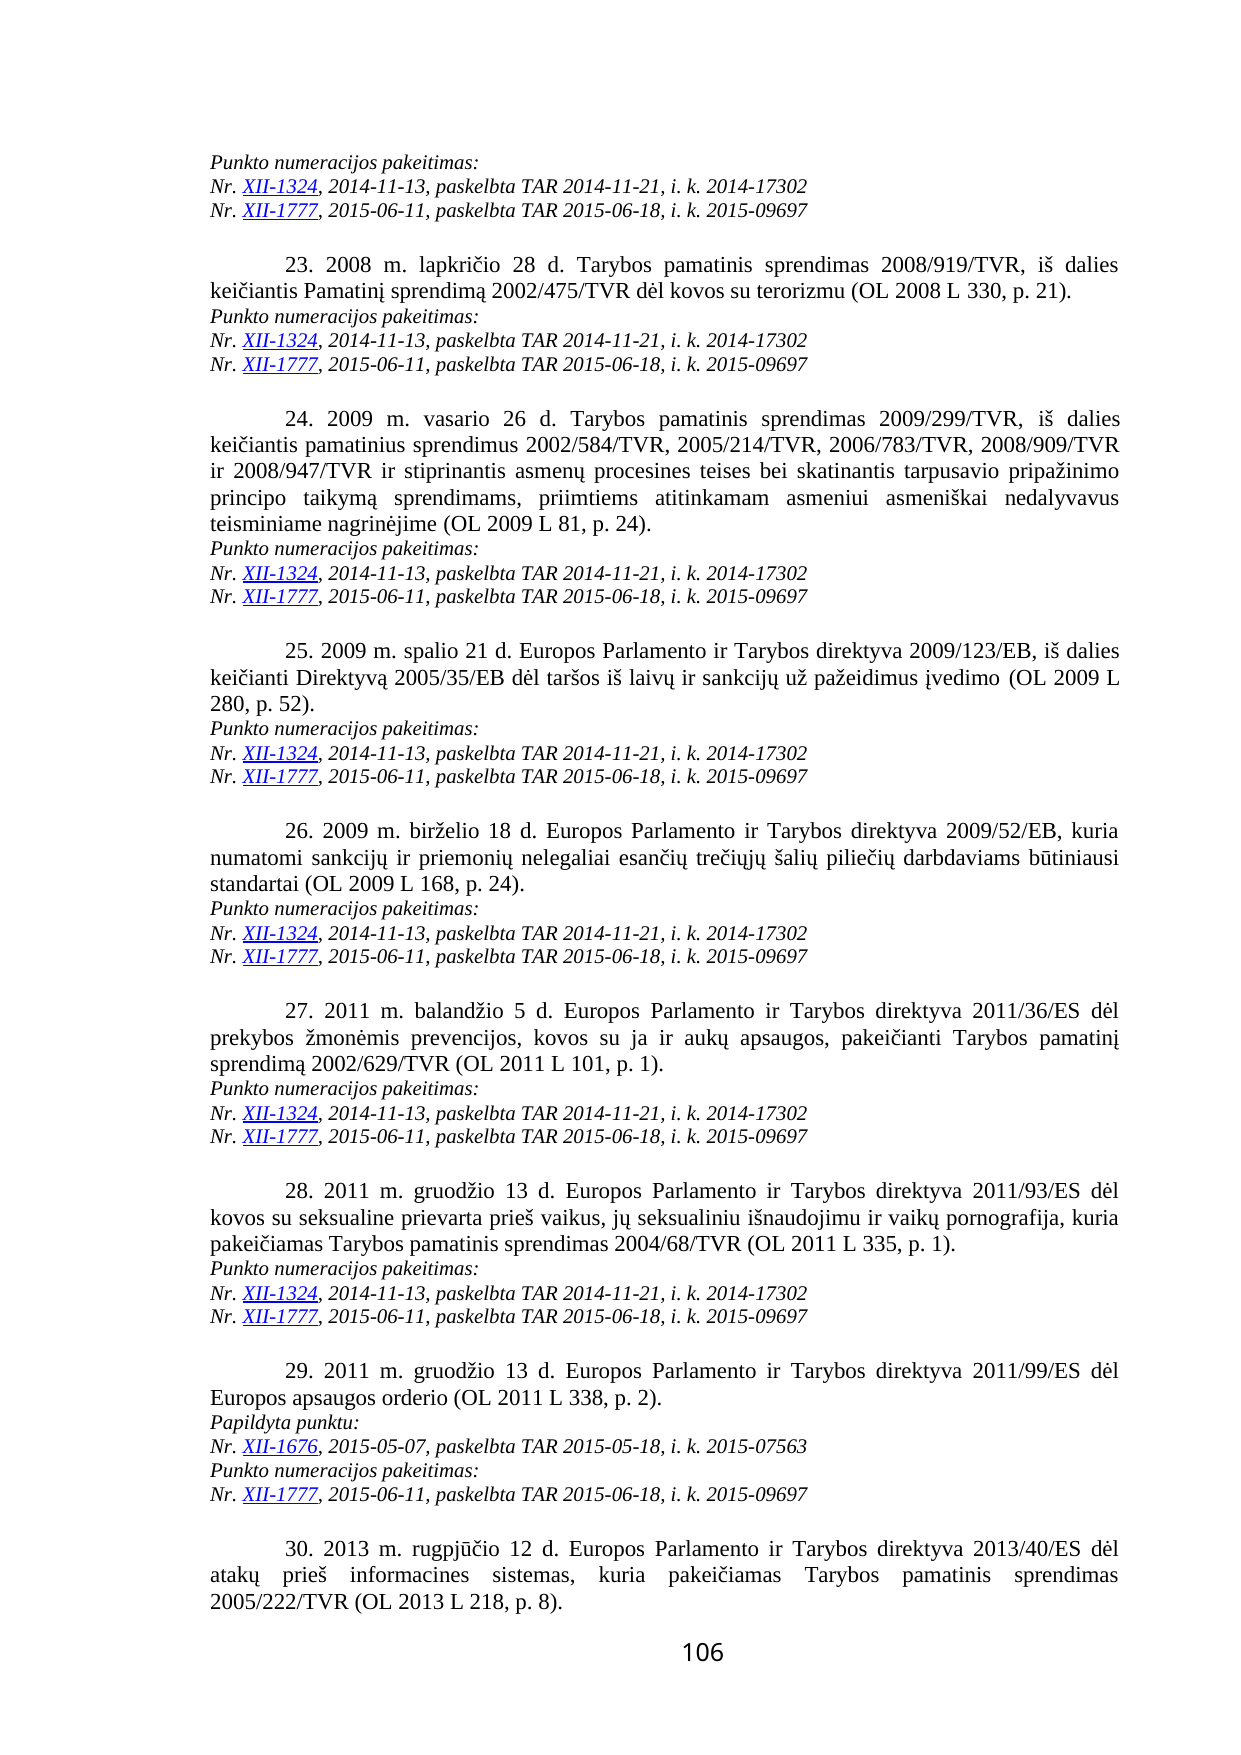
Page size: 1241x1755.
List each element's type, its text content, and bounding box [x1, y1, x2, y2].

text Nr. XII-1324, 2014-11-13, paskelbta TAR 2014-11-21, i. k. 2014-17302 [210, 740, 1120, 764]
text Nr. XII-1777, 2015-06-11, paskelbta TAR 2015-06-18, i. k. 2015-09697 [210, 1482, 1120, 1506]
text Nr. XII-1324, 2014-11-13, paskelbta TAR 2014-11-21, i. k. 2014-17302 [210, 920, 1120, 944]
text Nr. XII-1324, 2014-11-13, paskelbta TAR 2014-11-21, i. k. 2014-17302 [210, 560, 1120, 584]
text Nr. XII-1777, 2015-06-11, paskelbta TAR 2015-06-18, i. k. 2015-09697 [210, 1304, 1120, 1328]
text Punkto numeracijos pakeitimas: [210, 1076, 1120, 1100]
text Punkto numeracijos pakeitimas: [210, 716, 1120, 740]
text Nr. XII-1777, 2015-06-11, paskelbta TAR 2015-06-18, i. k. 2015-09697 [210, 944, 1120, 968]
text 28. 2011 m. gruodžio 13 d. Europos Parlamento ir Tarybos direktyva 2011/93/ES dėl kovos su seksualine prievarta prieš vaikus, jų seksualiniu išnaudojimu ir vaikų pornografija, kuria pakeičiamas Tarybos pamatinis sprendimas 2004/68/TVR (OL 2011 L 335, p. 1). [210, 1177, 1120, 1256]
text Punkto numeracijos pakeitimas: [210, 150, 1120, 174]
text Nr. XII-1324, 2014-11-13, paskelbta TAR 2014-11-21, i. k. 2014-17302 [210, 328, 1120, 352]
text Punkto numeracijos pakeitimas: [210, 896, 1120, 920]
text 24. 2009 m. vasario 26 d. Tarybos pamatinis sprendimas 2009/299/TVR, iš dalies keičiantis pamatinius sprendimus 2002/584/TVR, 2005/214/TVR, 2006/783/TVR, 2008/909/TVR ir 2008/947/TVR ir stiprinantis asmenų procesines teises bei skatinantis tarpusavio pripažinimo principo taikymą sprendimams, priimtiems atitinkamam asmeniui asmeniškai nedalyvavus teisminiame nagrinėjime (OL 2009 L 81, p. 24). [210, 404, 1120, 536]
text Nr. XII-1777, 2015-06-11, paskelbta TAR 2015-06-18, i. k. 2015-09697 [210, 198, 1120, 222]
text 27. 2011 m. balandžio 5 d. Europos Parlamento ir Tarybos direktyva 2011/36/ES dėl prekybos žmonėmis prevencijos, kovos su ja ir aukų apsaugos, pakeičianti Tarybos pamatinį sprendimą 2002/629/TVR (OL 2011 L 101, p. 1). [210, 997, 1120, 1076]
text Punkto numeracijos pakeitimas: [210, 536, 1120, 560]
text Nr. XII-1777, 2015-06-11, paskelbta TAR 2015-06-18, i. k. 2015-09697 [210, 1124, 1120, 1148]
text Nr. XII-1324, 2014-11-13, paskelbta TAR 2014-11-21, i. k. 2014-17302 [210, 1280, 1120, 1304]
text Punkto numeracijos pakeitimas: [210, 304, 1120, 328]
text Nr. XII-1324, 2014-11-13, paskelbta TAR 2014-11-21, i. k. 2014-17302 [210, 1100, 1120, 1124]
text 26. 2009 m. birželio 18 d. Europos Parlamento ir Tarybos direktyva 2009/52/EB, kuria numatomi sankcijų ir priemonių nelegaliai esančių trečiųjų šalių piliečių darbdaviams būtiniausi standartai (OL 2009 L 168, p. 24). [210, 817, 1120, 896]
text 25. 2009 m. spalio 21 d. Europos Parlamento ir Tarybos direktyva 2009/123/EB, iš dalies keičianti Direktyvą 2005/35/EB dėl taršos iš laivų ir sankcijų už pažeidimus įvedimo (OL 2009 L 280, p. 52). [210, 637, 1120, 716]
text 23. 2008 m. lapkričio 28 d. Tarybos pamatinis sprendimas 2008/919/TVR, iš dalies keičiantis Pamatinį sprendimą 2002/475/TVR dėl kovos su terorizmu (OL 2008 L 330, p. 21). [210, 251, 1120, 304]
text Nr. XII-1777, 2015-06-11, paskelbta TAR 2015-06-18, i. k. 2015-09697 [210, 764, 1120, 788]
text Nr. XII-1676, 2015-05-07, paskelbta TAR 2015-05-18, i. k. 2015-07563 [210, 1434, 1120, 1458]
text 29. 2011 m. gruodžio 13 d. Europos Parlamento ir Tarybos direktyva 2011/99/ES dėl Europos apsaugos orderio (OL 2011 L 338, p. 2). [210, 1357, 1120, 1410]
text Nr. XII-1777, 2015-06-11, paskelbta TAR 2015-06-18, i. k. 2015-09697 [210, 584, 1120, 608]
text Punkto numeracijos pakeitimas: [210, 1256, 1120, 1280]
text Punkto numeracijos pakeitimas: [210, 1458, 1120, 1482]
text Nr. XII-1777, 2015-06-11, paskelbta TAR 2015-06-18, i. k. 2015-09697 [210, 352, 1120, 376]
text Nr. XII-1324, 2014-11-13, paskelbta TAR 2014-11-21, i. k. 2014-17302 [210, 174, 1120, 198]
text Papildyta punktu: [210, 1410, 1120, 1434]
text 30. 2013 m. rugpjūčio 12 d. Europos Parlamento ir Tarybos direktyva 2013/40/ES dėl atakų prieš informacines sistemas, kuria pakeičiamas Tarybos pamatinis sprendimas 2005/222/TVR (OL 2013 L 218, p. 8). [210, 1535, 1120, 1614]
